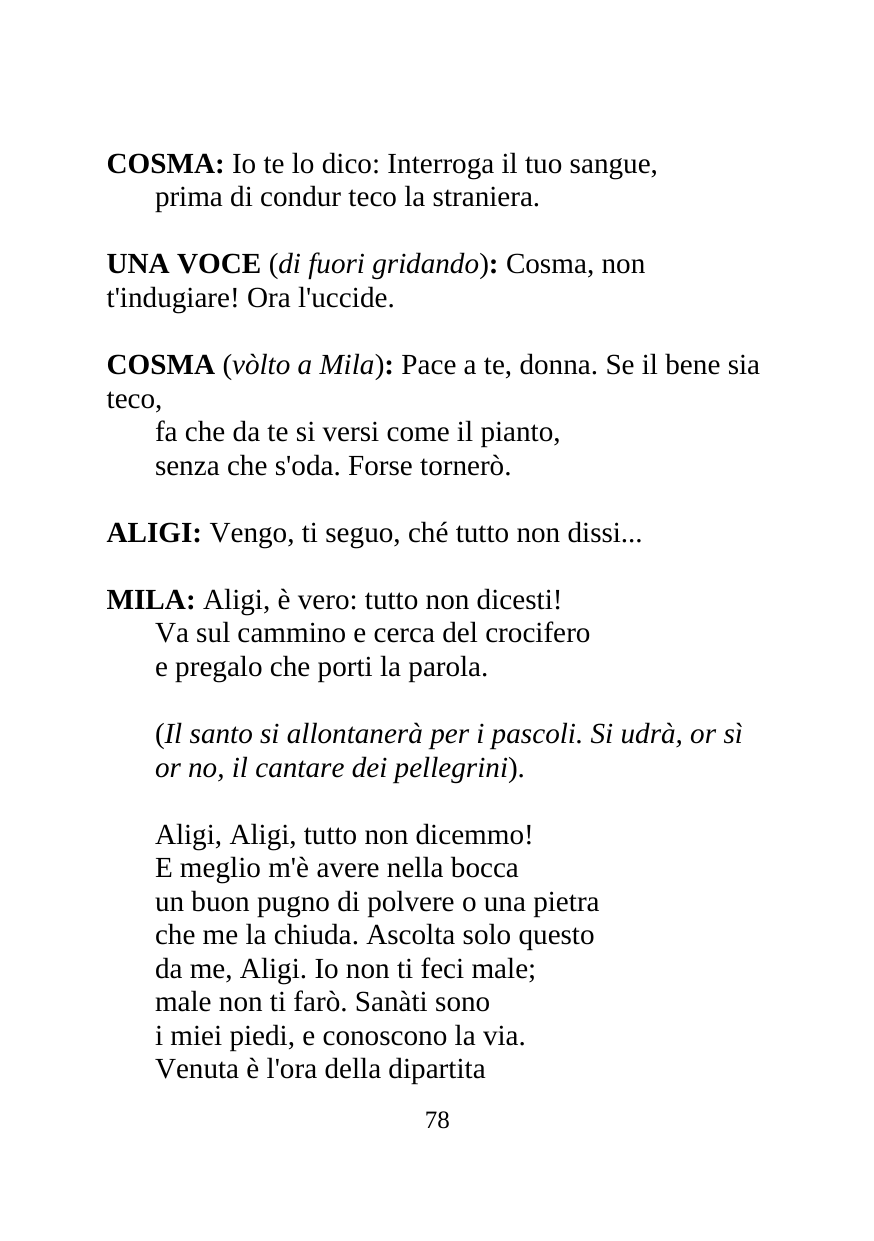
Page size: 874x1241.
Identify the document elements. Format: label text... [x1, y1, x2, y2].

text male non ti farò. Sanàti sono [155, 984, 768, 1018]
text ALIGI: Vengo, ti seguo, ché tutto non dissi... [106, 515, 768, 548]
text fa che da te si versi come il pianto, [155, 414, 768, 448]
text (Il santo si allontanerà per i pascoli. Si udrà, or sì or no, il cantare dei pellegrini). [155, 716, 768, 783]
text COSMA: Io te lo dico: Interroga il tuo sangue, [106, 146, 768, 179]
text i miei piedi, e conoscono la via. [155, 1018, 768, 1052]
text MILA: Aligi, è vero: tutto non dicesti! [106, 582, 768, 616]
text e pregalo che porti la parola. [155, 649, 768, 683]
text COSMA (vòlto a Mila): Pace a te, donna. Se il bene sia teco, [106, 347, 768, 414]
text da me, Aligi. Io non ti feci male; [155, 951, 768, 984]
text Aligi, Aligi, tutto non dicemmo! [155, 817, 768, 850]
text E meglio m'è avere nella bocca [155, 850, 768, 884]
text Va sul cammino e cerca del crocifero [155, 616, 768, 649]
text un buon pugno di polvere o una pietra [155, 884, 768, 917]
text senza che s'oda. Forse tornerò. [155, 448, 768, 481]
text UNA VOCE (di fuori gridando): Cosma, non t'indugiare! Ora l'uccide. [106, 247, 768, 314]
text Venuta è l'ora della dipartita [155, 1052, 768, 1085]
text prima di condur teco la straniera. [155, 179, 768, 213]
text che me la chiuda. Ascolta solo questo [155, 917, 768, 951]
